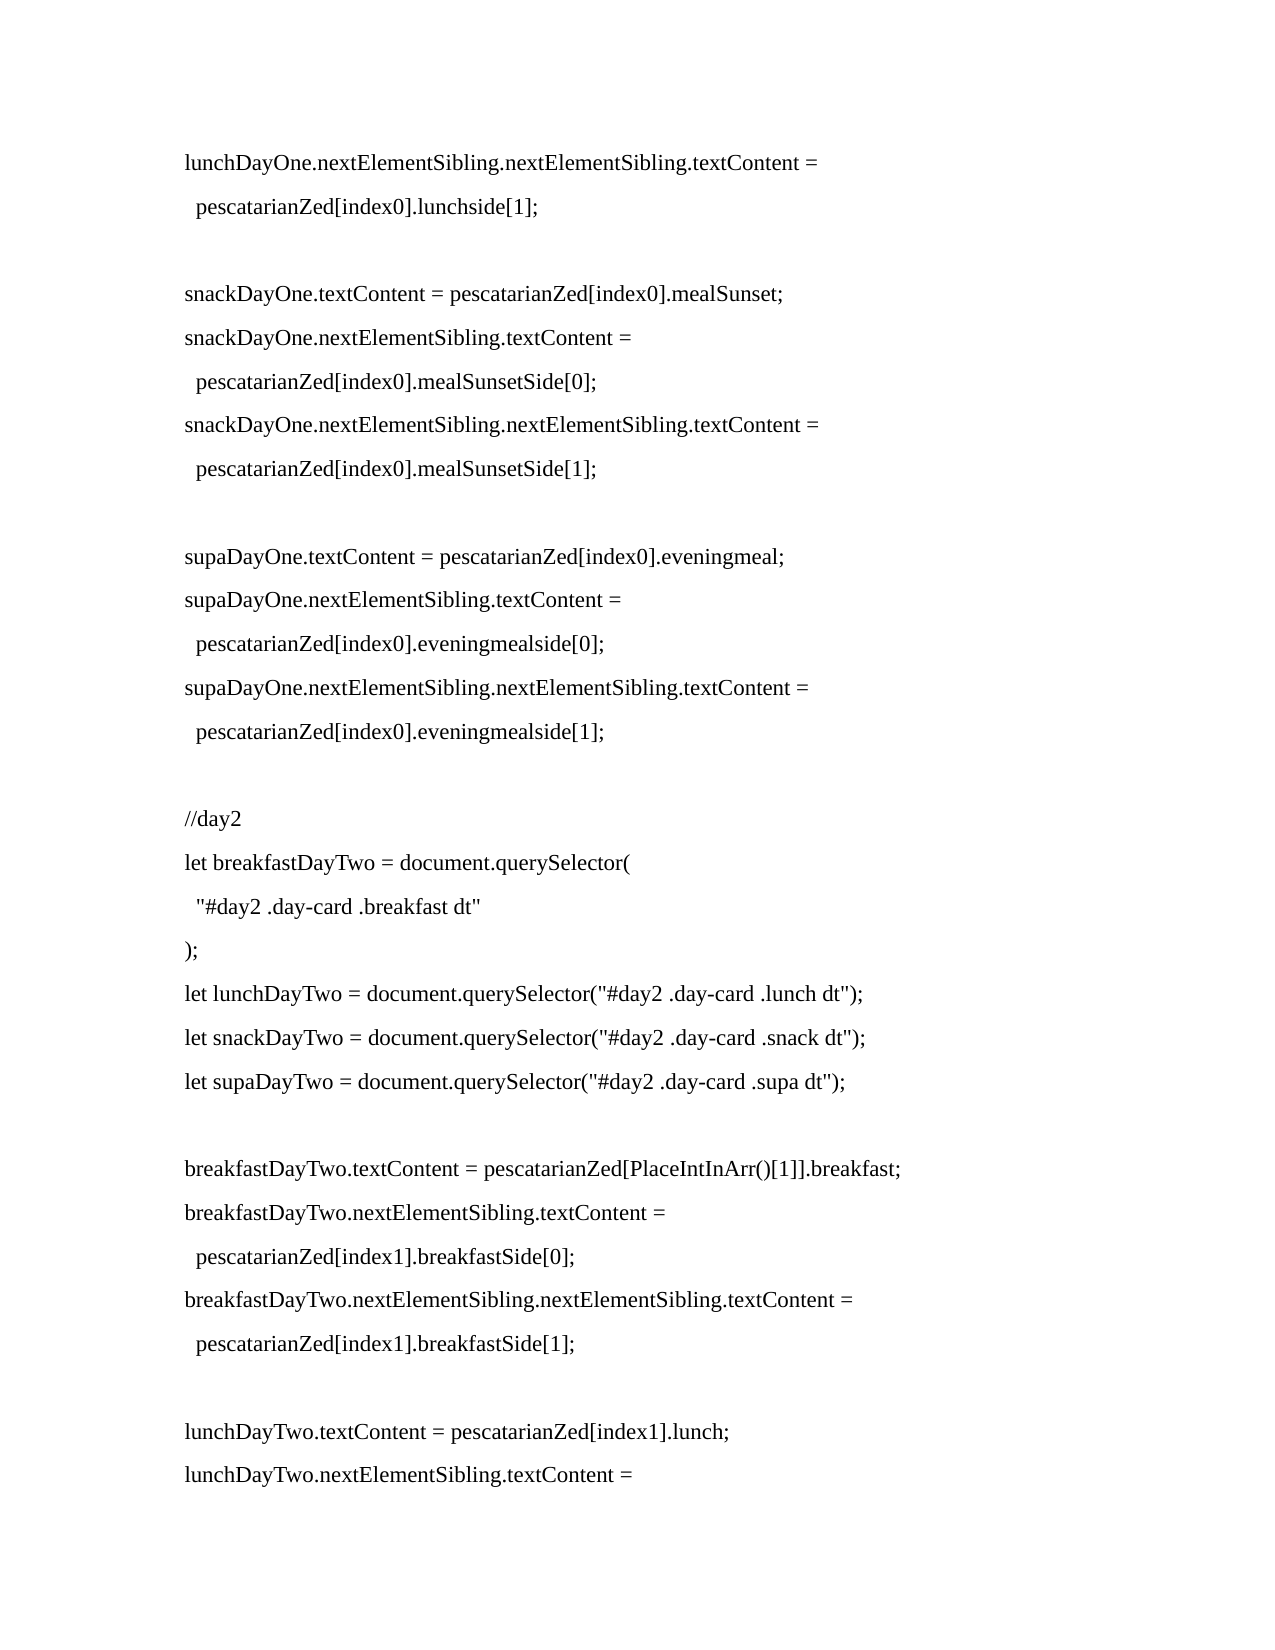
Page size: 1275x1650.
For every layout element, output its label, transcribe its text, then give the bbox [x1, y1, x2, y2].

text supaDayOne.nextElementSibling.nextElementSibling.textContent = [150, 675, 1125, 700]
text //day2 [150, 806, 1125, 832]
text let supaDayTwo = document.querySelector("#day2 .day-card .supa dt"); [150, 1069, 1125, 1094]
text breakfastDayTwo.nextElementSibling.textContent = [150, 1200, 1125, 1225]
text let breakfastDayTwo = document.querySelector( [150, 850, 1125, 875]
text supaDayOne.textContent = pescatarianZed[index0].eveningmeal; [150, 544, 1125, 569]
text lunchDayTwo.nextElementSibling.textContent = [150, 1462, 1125, 1488]
text ); [150, 937, 1125, 963]
text pescatarianZed[index1].breakfastSide[1]; [150, 1331, 1125, 1357]
text snackDayOne.nextElementSibling.textContent = [150, 325, 1125, 350]
text pescatarianZed[index1].breakfastSide[0]; [150, 1244, 1125, 1269]
text breakfastDayTwo.textContent = pescatarianZed[PlaceIntInArr()[1]].breakfast; [150, 1156, 1125, 1182]
text breakfastDayTwo.nextElementSibling.nextElementSibling.textContent = [150, 1287, 1125, 1313]
text lunchDayOne.nextElementSibling.nextElementSibling.textContent = [150, 150, 1125, 175]
text pescatarianZed[index0].eveningmealside[0]; [150, 631, 1125, 657]
text let snackDayTwo = document.querySelector("#day2 .day-card .snack dt"); [150, 1025, 1125, 1050]
text pescatarianZed[index0].eveningmealside[1]; [150, 719, 1125, 744]
text let lunchDayTwo = document.querySelector("#day2 .day-card .lunch dt"); [150, 981, 1125, 1007]
text supaDayOne.nextElementSibling.textContent = [150, 587, 1125, 613]
text snackDayOne.textContent = pescatarianZed[index0].mealSunset; [150, 281, 1125, 307]
text "#day2 .day-card .breakfast dt" [150, 894, 1125, 919]
text lunchDayTwo.textContent = pescatarianZed[index1].lunch; [150, 1419, 1125, 1444]
text pescatarianZed[index0].lunchside[1]; [150, 194, 1125, 219]
text pescatarianZed[index0].mealSunsetSide[1]; [150, 456, 1125, 482]
text pescatarianZed[index0].mealSunsetSide[0]; [150, 369, 1125, 394]
text snackDayOne.nextElementSibling.nextElementSibling.textContent = [150, 412, 1125, 438]
